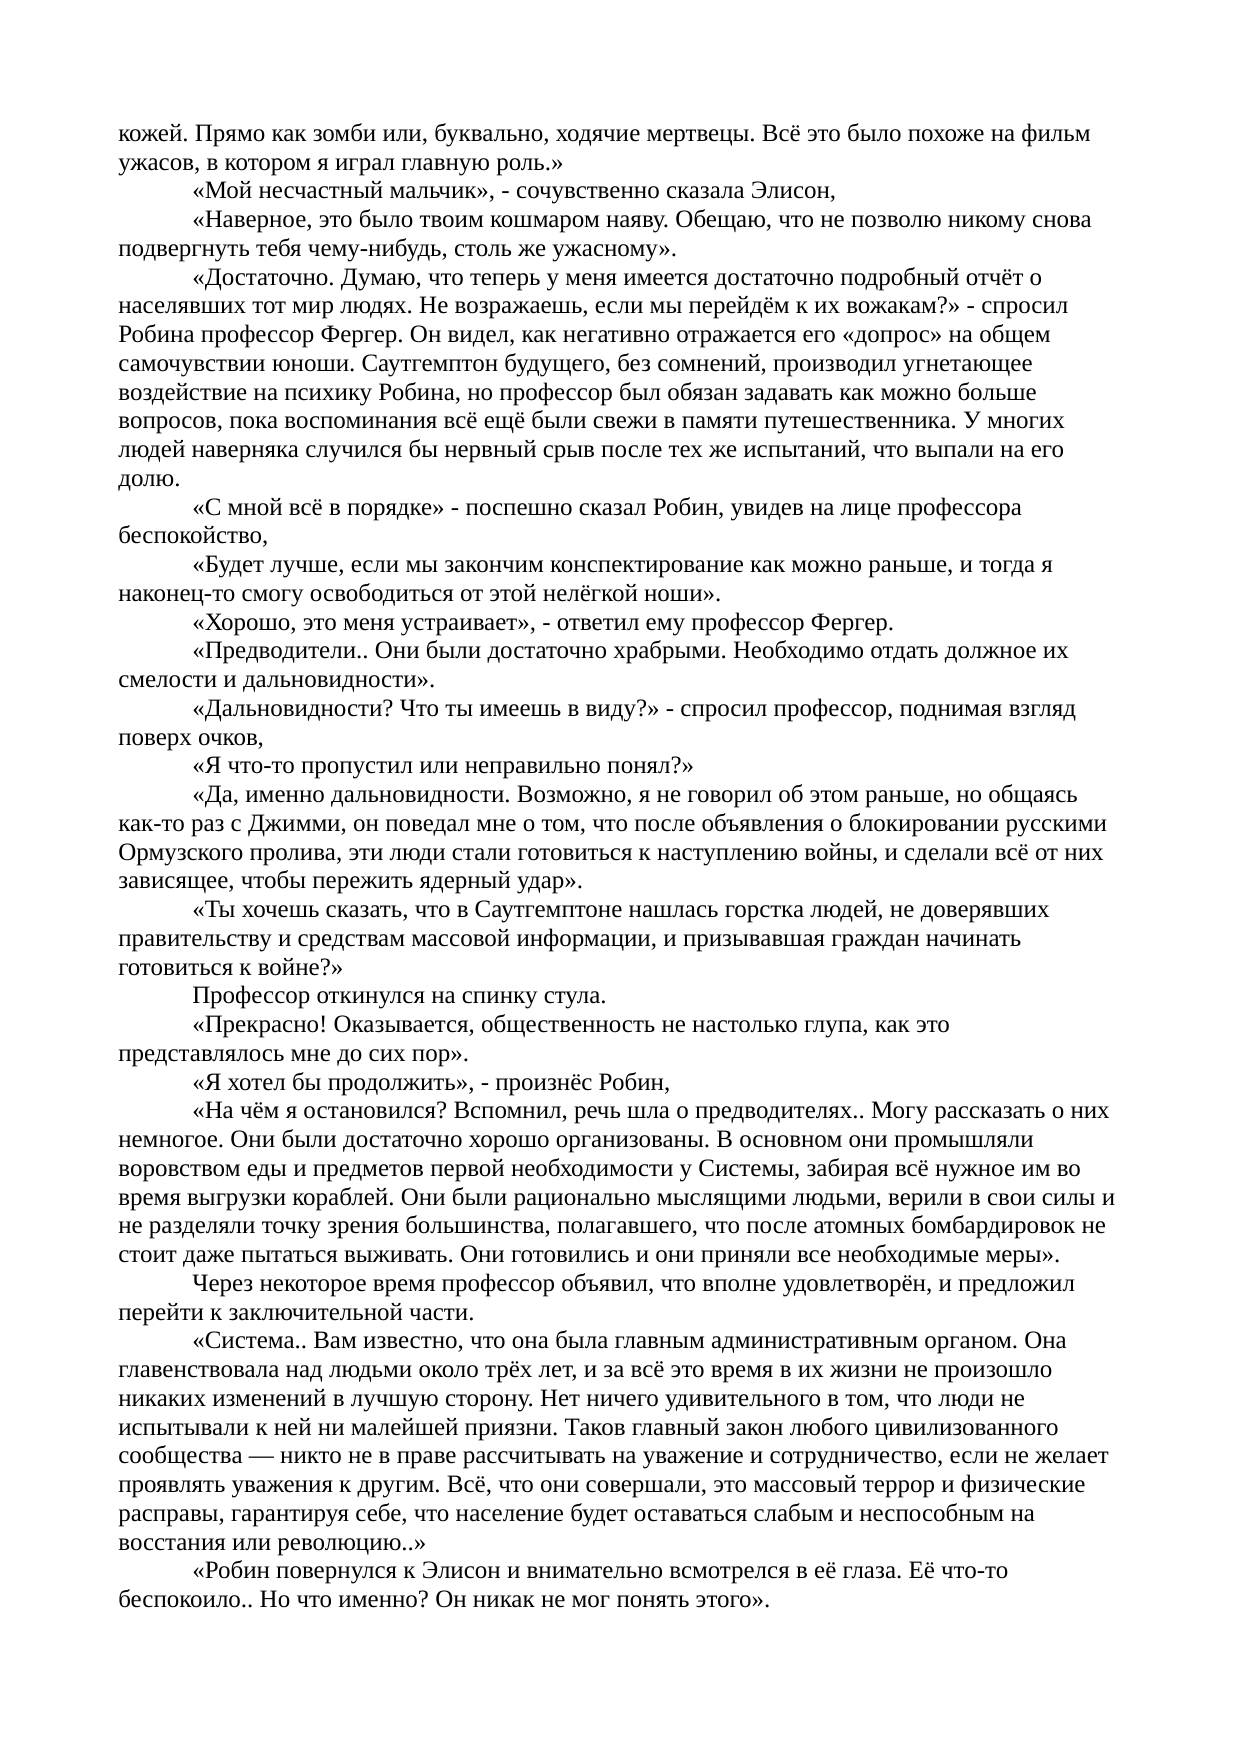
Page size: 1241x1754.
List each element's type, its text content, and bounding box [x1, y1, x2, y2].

text Через некоторое время профессор объявил, что вполне удовлетворён, и предложил перейти к заключительной части. [118, 1268, 1122, 1326]
text Профессор откинулся на спинку стула. [118, 981, 1122, 1009]
text «Предводители.. Они были достаточно храбрыми. Необходимо отдать должное их смелости и дальновидности». [118, 636, 1122, 693]
text «Я хотел бы продолжить», - произнёс Робин, [118, 1067, 1122, 1096]
text кожей. Прямо как зомби или, буквально, ходячие мертвецы. Всё это было похоже на фильм ужасов, в котором я играл главную роль.» [118, 118, 1122, 176]
text «Мой несчастный мальчик», - сочувственно сказала Элисон, [118, 176, 1122, 204]
text «Будет лучше, если мы закончим конспектирование как можно раньше, и тогда я наконец-то смогу освободиться от этой нелёгкой ноши». [118, 549, 1122, 607]
text «Робин повернулся к Элисон и внимательно всмотрелся в её глаза. Её что-то беспокоило.. Но что именно? Он никак не мог понять этого». [118, 1556, 1122, 1613]
text «Прекрасно! Оказывается, общественность не настолько глупа, как это представлялось мне до сих пор». [118, 1009, 1122, 1067]
text «Наверное, это было твоим кошмаром наяву. Обещаю, что не позволю никому снова подвергнуть тебя чему-нибудь, столь же ужасному». [118, 204, 1122, 262]
text «Достаточно. Думаю, что теперь у меня имеется достаточно подробный отчёт о населявших тот мир людях. Не возражаешь, если мы перейдём к их вожакам?» - спросил Робина профессор Фергер. Он видел, как негативно отражается его «допрос» на общем самочувствии юноши. Саутгемптон будущего, без сомнений, производил угнетающее воздействие на психику Робина, но профессор был обязан задавать как можно больше вопросов, пока воспоминания всё ещё были свежи в памяти путешественника. У многих людей наверняка случился бы нервный срыв после тех же испытаний, что выпали на его долю. [118, 262, 1122, 492]
text «На чём я остановился? Вспомнил, речь шла о предводителях.. Могу рассказать о них немногое. Они были достаточно хорошо организованы. В основном они промышляли воровством еды и предметов первой необходимости у Системы, забирая всё нужное им во время выгрузки кораблей. Они были рационально мыслящими людьми, верили в свои силы и не разделяли точку зрения большинства, полагавшего, что после атомных бомбардировок не стоит даже пытаться выживать. Они готовились и они приняли все необходимые меры». [118, 1096, 1122, 1268]
text «Хорошо, это меня устраивает», - ответил ему профессор Фергер. [118, 607, 1122, 636]
text «Да, именно дальновидности. Возможно, я не говорил об этом раньше, но общаясь как-то раз с Джимми, он поведал мне о том, что после объявления о блокировании русскими Ормузского пролива, эти люди стали готовиться к наступлению войны, и сделали всё от них зависящее, чтобы пережить ядерный удар». [118, 779, 1122, 894]
text «С мной всё в порядке» - поспешно сказал Робин, увидев на лице профессора беспокойство, [118, 492, 1122, 549]
text «Система.. Вам известно, что она была главным административным органом. Она главенствовала над людьми около трёх лет, и за всё это время в их жизни не произошло никаких изменений в лучшую сторону. Нет ничего удивительного в том, что люди не испытывали к ней ни малейшей приязни. Таков главный закон любого цивилизованного сообщества — никто не в праве рассчитывать на уважение и сотрудничество, если не желает проявлять уважения к другим. Всё, что они совершали, это массовый террор и физические расправы, гарантируя себе, что население будет оставаться слабым и неспособным на восстания или революцию..» [118, 1326, 1122, 1556]
text «Я что-то пропустил или неправильно понял?» [118, 751, 1122, 779]
text «Дальновидности? Что ты имеешь в виду?» - спросил профессор, поднимая взгляд поверх очков, [118, 693, 1122, 751]
text «Ты хочешь сказать, что в Саутгемптоне нашлась горстка людей, не доверявших правительству и средствам массовой информации, и призывавшая граждан начинать готовиться к войне?» [118, 894, 1122, 981]
